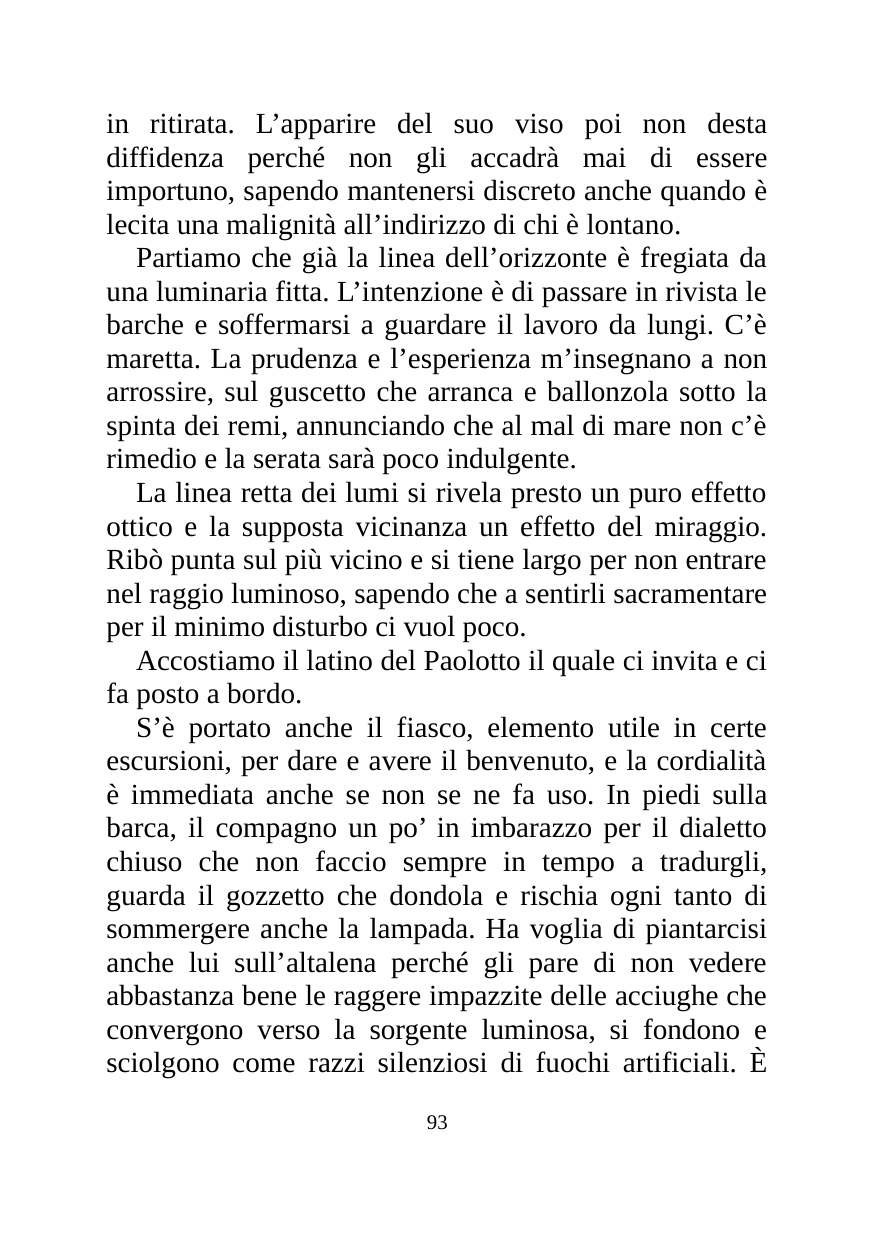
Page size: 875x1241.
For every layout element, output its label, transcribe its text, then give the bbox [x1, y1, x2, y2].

text S’è portato anche il fiasco, elemento utile in certe escursioni, per dare e avere il benvenuto, e la cordialità è immediata anche se non se ne fa uso. In piedi sulla barca, il compagno un po’ in imbarazzo per il dialetto chiuso che non faccio sempre in tempo a tradurgli, guarda il gozzetto che dondola e rischia ogni tanto di sommergere anche la lampada. Ha voglia di piantarcisi anche lui sull’altalena perché gli pare di non vedere abbastanza bene le raggere impazzite delle acciughe che convergono verso la sorgente luminosa, si fondono e sciolgono come razzi silenziosi di fuochi artificiali. È [106, 710, 768, 1079]
text Partiamo che già la linea dell’orizzonte è fregiata da una luminaria fitta. L’intenzione è di passare in rivista le barche e soffermarsi a guardare il lavoro da lungi. C’è maretta. La prudenza e l’esperienza m’insegnano a non arrossire, sul guscetto che arranca e ballonzola sotto la spinta dei remi, annunciando che al mal di mare non c’è rimedio e la serata sarà poco indulgente. [106, 240, 768, 475]
text La linea retta dei lumi si rivela presto un puro effetto ottico e la supposta vicinanza un effetto del miraggio. Ribò punta sul più vicino e si tiene largo per non entrare nel raggio luminoso, sapendo che a sentirli sacramentare per il minimo disturbo ci vuol poco. [106, 475, 768, 643]
text in ritirata. L’apparire del suo viso poi non desta diffidenza perché non gli accadrà mai di essere importuno, sapendo mantenersi discreto anche quando è lecita una malignità all’indirizzo di chi è lontano. [106, 106, 768, 240]
text Accostiamo il latino del Paolotto il quale ci invita e ci fa posto a bordo. [106, 643, 768, 710]
